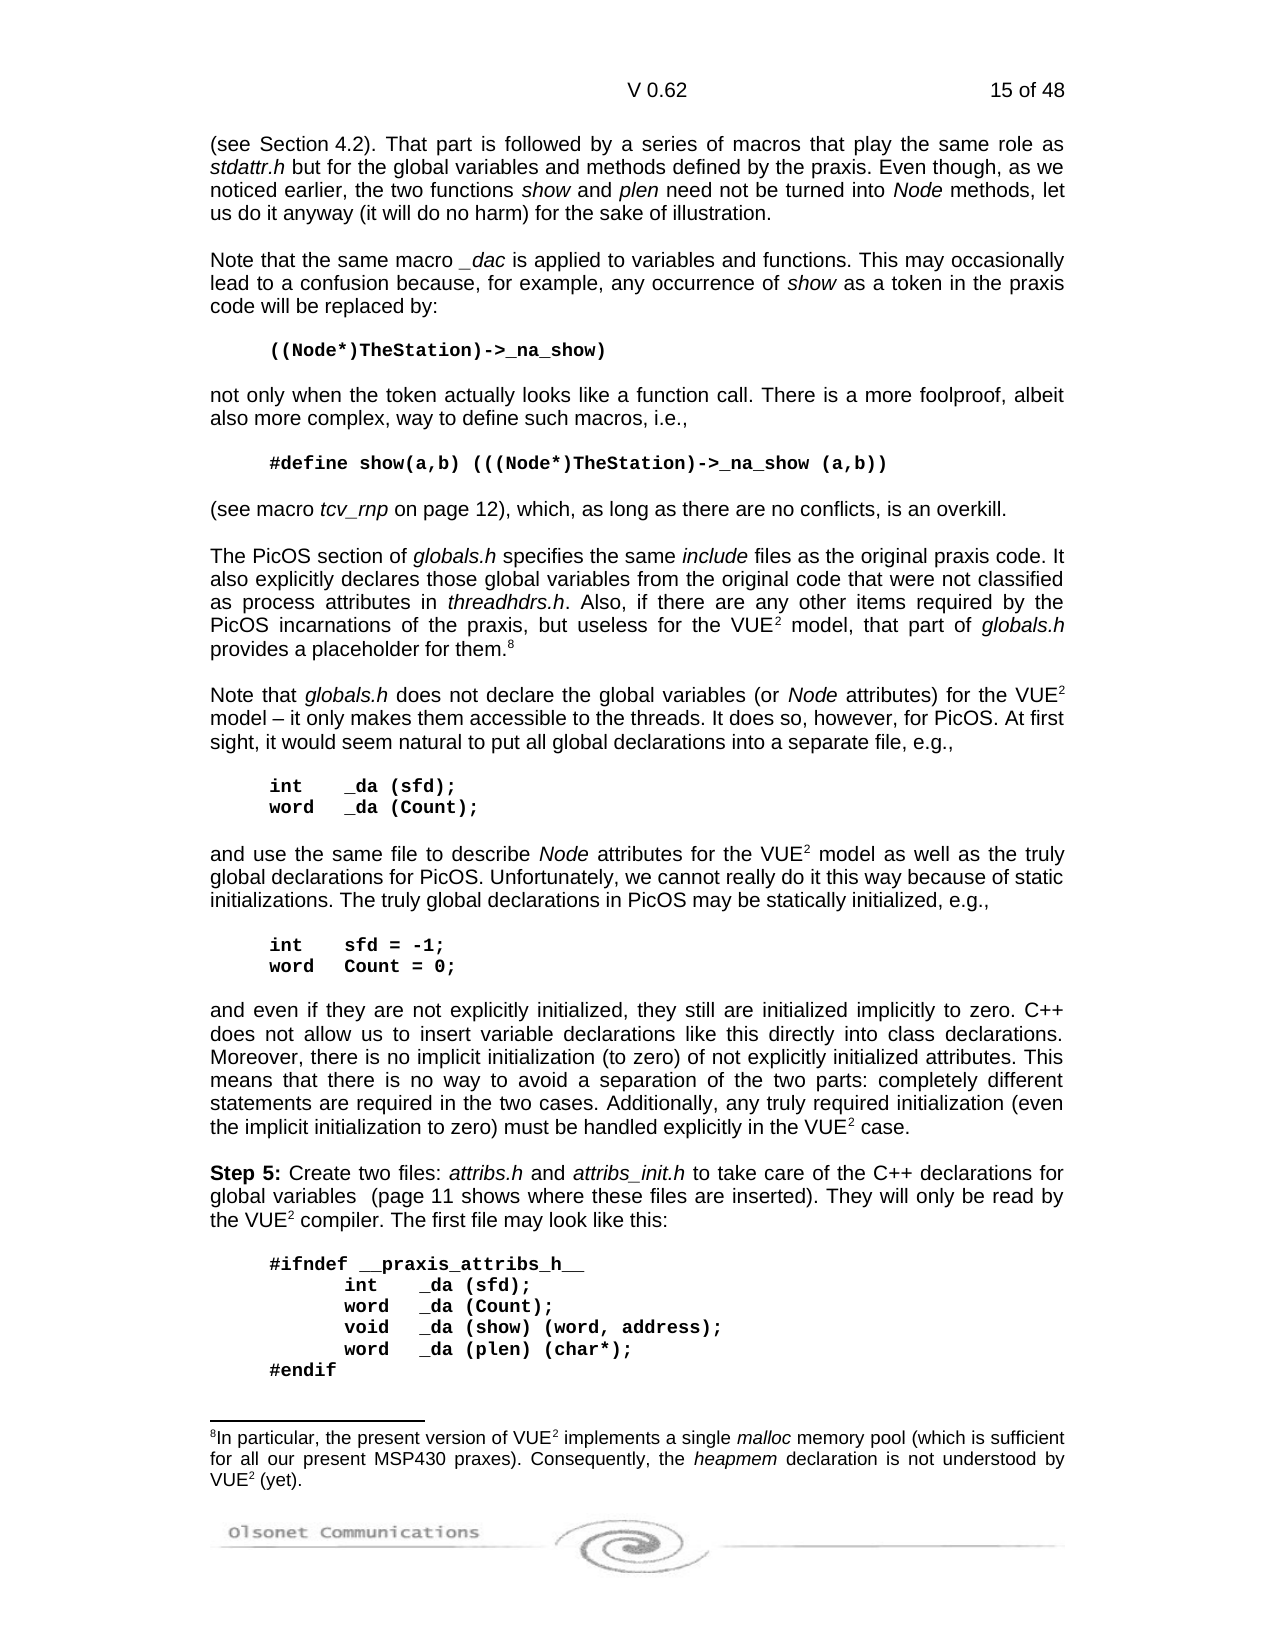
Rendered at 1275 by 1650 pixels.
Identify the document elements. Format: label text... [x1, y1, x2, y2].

text (see macro tcv_rnp on page 12), which, as long as there are no conflicts, is an overkill. [210, 498, 1065, 521]
text word Count = 0; [269, 957, 1065, 978]
text word _da (Count); [269, 1297, 1065, 1318]
text int sfd = -1; [269, 935, 1065, 957]
text int _da (sfd); [269, 777, 1065, 798]
text and even if they are not explicitly initialized, they still are initialized implicitly to zero. C++ does not allow us to insert variable declarations like this directly into class declarations. Moreover, there is no implicit initialization (to zero) of not explicitly initialized attributes. This means that there is no way to avoid a separation of the two parts: completely different statements are required in the two cases. Additionally, any truly required initialization (even the implicit initialization to zero) must be handled explicitly in the VUE2 case. [210, 999, 1065, 1138]
text Step 5: Create two files: attribs.h and attribs_init.h to take care of the C++ declarations for global variables (page 11 shows where these files are inserted). They will only be read by the VUE2 compiler. The first file may look like this: [210, 1162, 1065, 1231]
picture [210, 1504, 1065, 1596]
text not only when the token actually looks like a function call. There is a more foolproof, albeit also more complex, way to define such macros, i.e., [210, 384, 1065, 430]
text word _da (Count); [269, 798, 1065, 819]
text and use the same file to describe Node attributes for the VUE2 model as well as the truly global declarations for PicOS. Unfortunately, we cannot really do it this way because of static initializations. The truly global declarations in PicOS may be statically initialized, e.g., [210, 842, 1065, 912]
text In particular, the present version of VUE2 implements a single malloc memory pool (which is sufficient for all our present MSP430 praxes). Consequently, the heapmem declaration is not understood by VUE2 (yet). [210, 1427, 1065, 1490]
text (see Section 4.2). That part is followed by a series of macros that play the same role as stdattr.h but for the global variables and methods defined by the praxis. Even though, as we noticed earlier, the two functions show and plen need not be turned into Node methods, let us do it anyway (it will do no harm) for the sake of illustration. [210, 132, 1065, 225]
text Note that globals.h does not declare the global variables (or Node attributes) for the VUE2 model – it only makes them accessible to the threads. It does so, however, for PicOS. At first sight, it would seem natural to put all global declarations into a separate file, e.g., [210, 684, 1065, 753]
text The PicOS section of globals.h specifies the same include files as the original praxis code. It also explicitly declares those global variables from the original code that were not classified as process attributes in threadhdrs.h. Also, if there are any other items required by the PicOS incarnations of the praxis, but useless for the VUE2 model, that part of globals.h provides a placeholder for them. [210, 544, 1065, 661]
text Note that the same macro _dac is applied to variables and functions. This may occasionally lead to a confusion because, for example, any occurrence of show as a token in the praxis code will be replaced by: [210, 248, 1065, 318]
text ((Node*)TheStation)->_na_show) [269, 341, 1065, 362]
text word _da (plen) (char*); [269, 1339, 1065, 1361]
text int _da (sfd); [269, 1276, 1065, 1297]
text #endif [269, 1361, 1065, 1382]
text #ifndef __praxis_attribs_h__ [269, 1254, 1065, 1276]
text void _da (show) (word, address); [269, 1318, 1065, 1339]
text #define show(a,b) (((Node*)TheStation)->_na_show (a,b)) [269, 453, 1065, 475]
